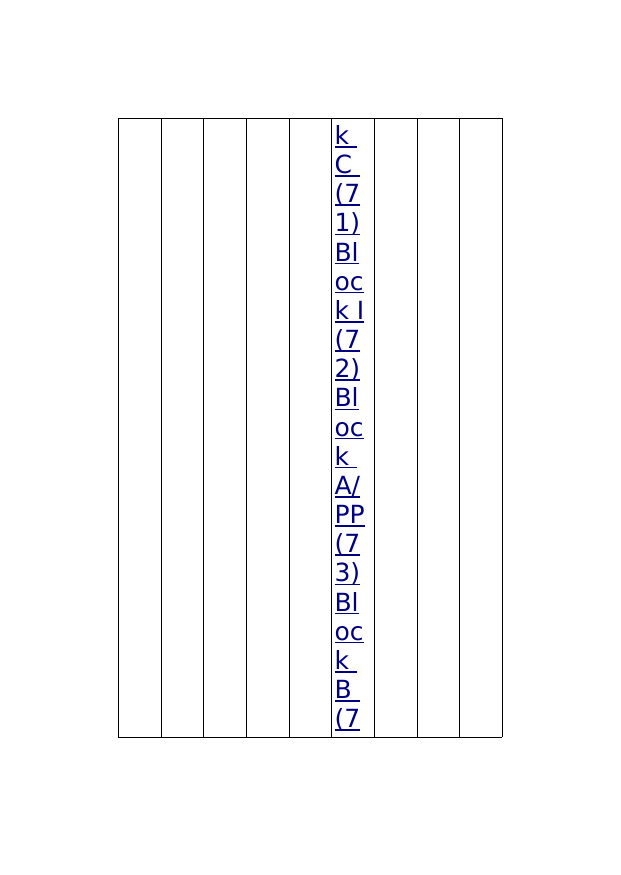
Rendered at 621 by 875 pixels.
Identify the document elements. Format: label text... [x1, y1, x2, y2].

table_cell [204, 119, 246, 737]
table_cell [418, 119, 459, 737]
table_cell k C (71) Block I (72) Block A/PP (73) Block B (7 [332, 119, 374, 737]
table_cell [375, 119, 417, 737]
table_cell [162, 119, 203, 737]
table_cell [460, 119, 502, 737]
table_cell [290, 119, 331, 737]
table_cell [247, 119, 289, 737]
table_cell [119, 119, 161, 737]
